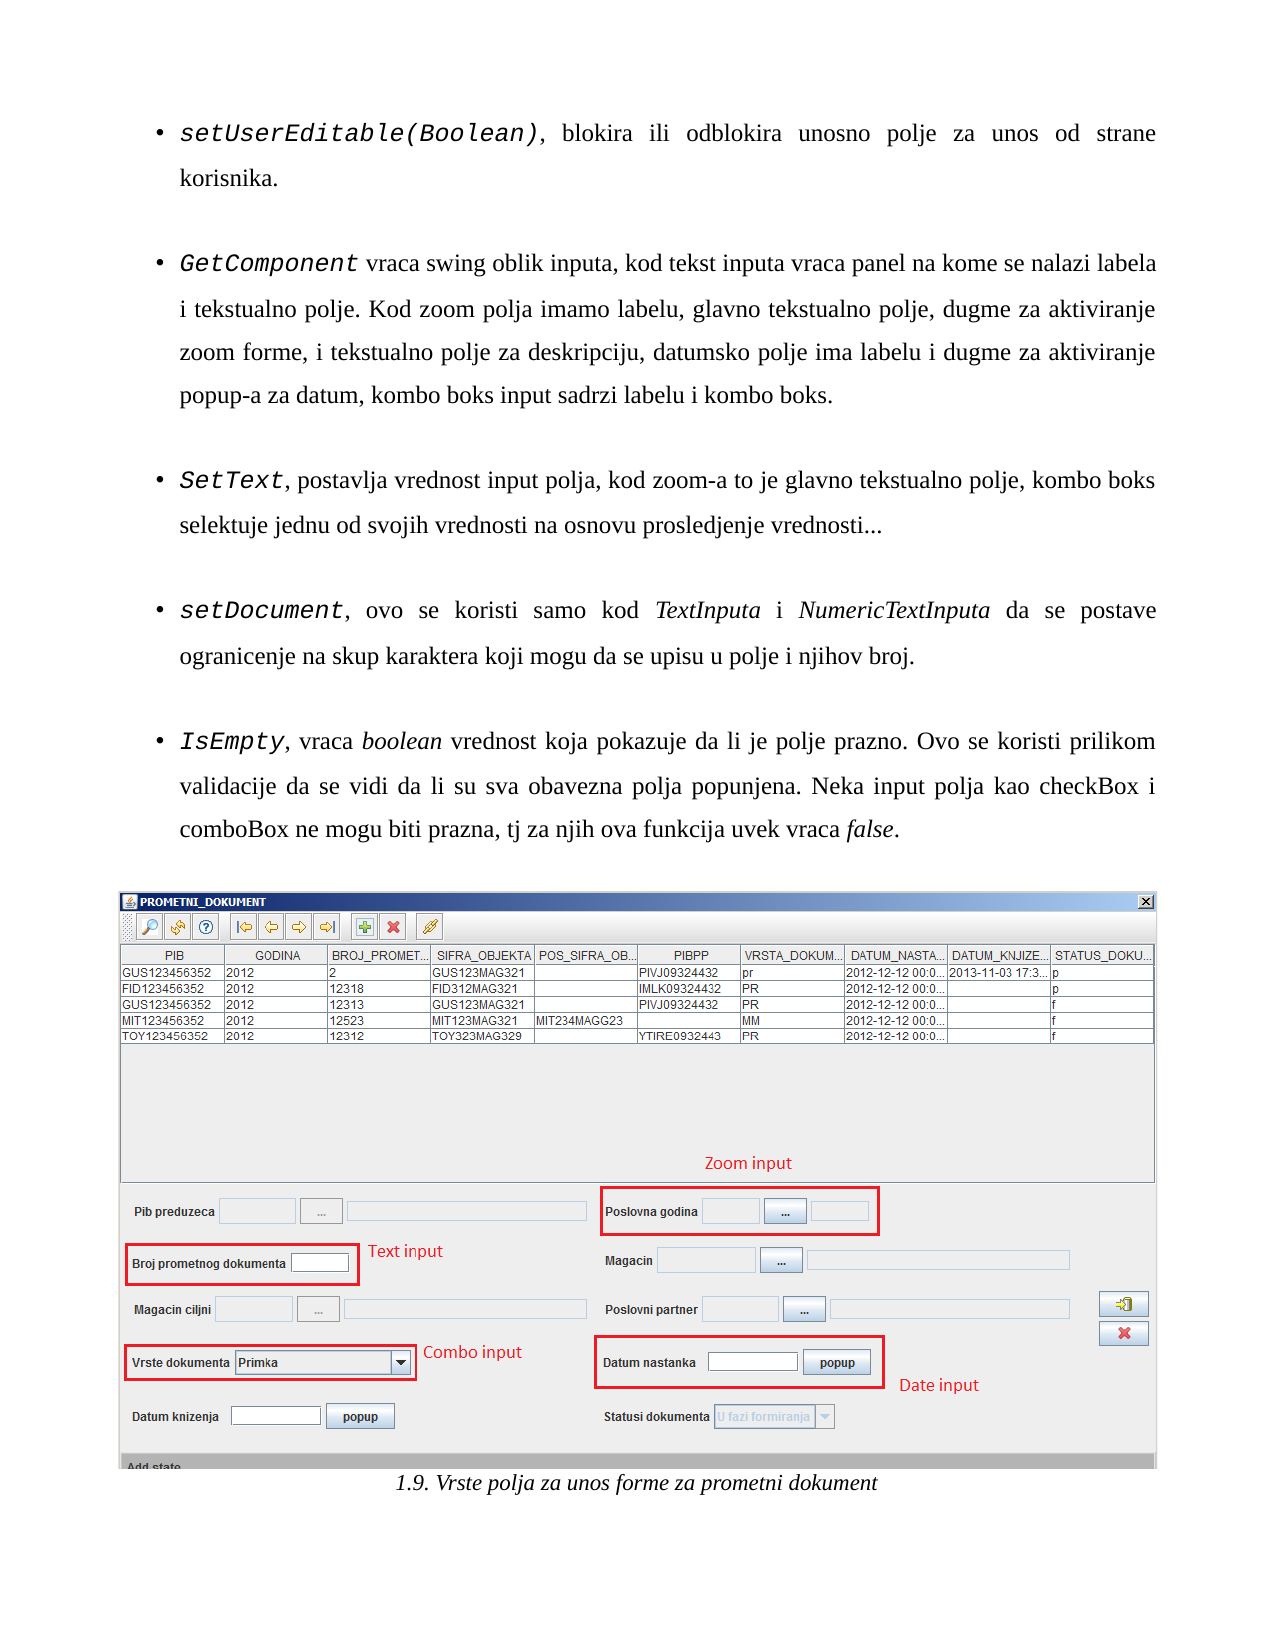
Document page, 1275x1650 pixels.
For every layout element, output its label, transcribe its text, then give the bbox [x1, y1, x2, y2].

list IsEmpty, vraca boolean vrednost koja pokazuje da li je polje prazno. Ovo se koristi prilikom validacije da se vidi da li su sva obavezna polja popunjena. Neka input polja kao checkBox i comboBox ne mogu biti prazna, tj za njih ova funkcija uvek vraca false. [156, 726, 1157, 843]
list GetComponent vraca swing oblik inputa, kod tekst inputa vraca panel na kome se nalazi labela i tekstualno polje. Kod zoom polja imamo labelu, glavno tekstualno polje, dugme za aktiviranje zoom forme, i tekstualno polje za deskripciju, datumsko polje ima labelu i dugme za aktiviranje popup-a za datum, kombo boks input sadrzi labelu i kombo boks. [156, 248, 1157, 409]
list setUserEditable(Boolean), blokira ili odblokira unosno polje za unos od strane korisnika. [156, 118, 1157, 192]
list setDocument, ovo se koristi samo kod TextInputa i NumericTextInputa da se postave ogranicenje na skup karaktera koji mogu da se upisu u polje i njihov broj. [156, 596, 1157, 669]
text 1.9. Vrste polja za unos forme za prometni dokument [118, 1469, 1157, 1495]
picture [118, 891, 1158, 1469]
list SetText, postavlja vrednost input polja, kod zoom-a to je glavno tekstualno polje, kombo boks selektuje jednu od svojih vrednosti na osnovu prosledjenje vrednosti... [156, 465, 1157, 539]
